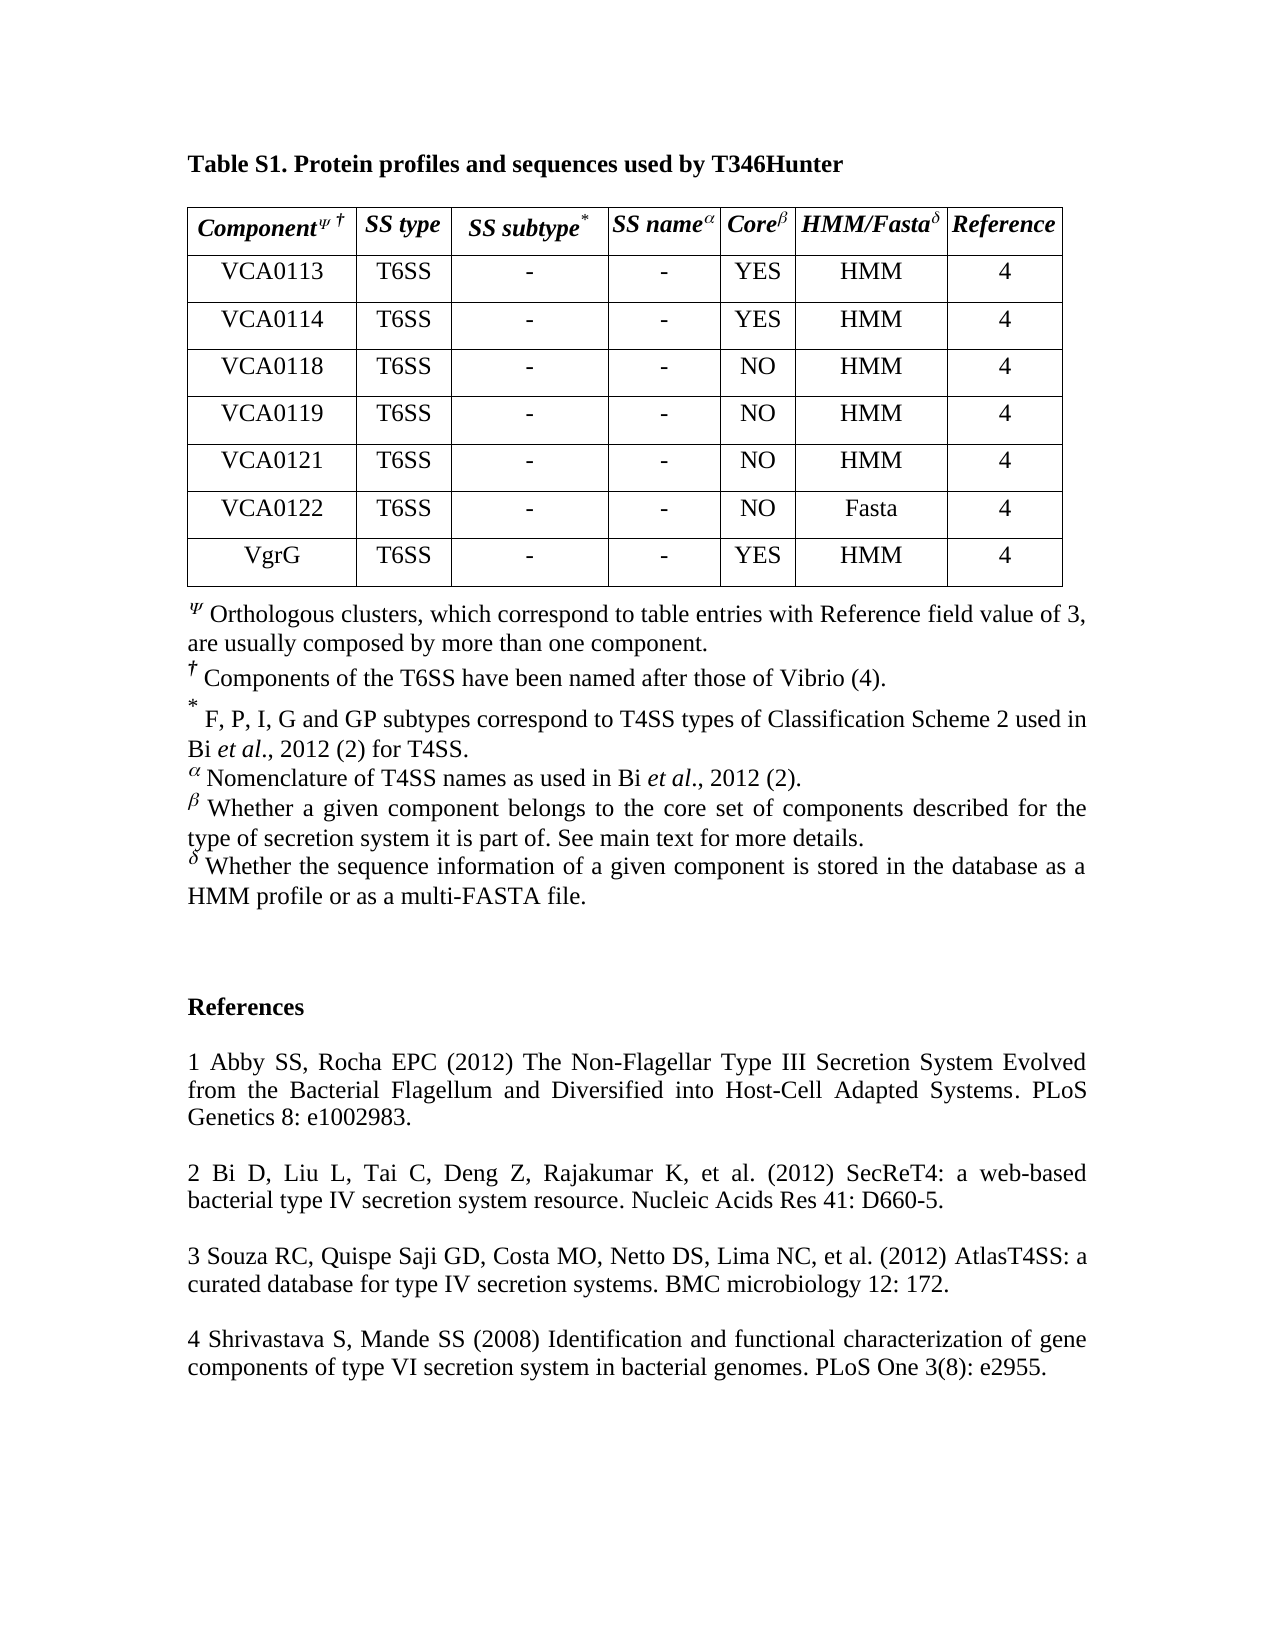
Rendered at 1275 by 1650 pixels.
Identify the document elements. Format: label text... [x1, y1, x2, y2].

table_cell VCA0113 [188, 256, 356, 302]
table_cell 4 [948, 350, 1062, 396]
table_cell VCA0122 [188, 492, 356, 538]
table_cell T6SS [357, 445, 451, 491]
table_cell 4 [948, 397, 1062, 444]
text References [187, 993, 1087, 1020]
table_cell - [609, 256, 720, 302]
table_cell NO [721, 350, 795, 396]
table_cell VCA0114 [188, 303, 356, 349]
table_header Component † [188, 208, 356, 254]
table_cell YES [721, 539, 795, 586]
table_cell NO [721, 397, 795, 444]
table_cell T6SS [357, 256, 451, 302]
table_header Coreb [721, 208, 795, 254]
table_cell HMM [796, 397, 947, 444]
table_cell NO [721, 445, 795, 491]
table_cell - [609, 445, 720, 491]
table_cell HMM [796, 539, 947, 586]
text 4 Shrivastava S, Mande SS (2008) Identification and functional characterization of gene components of type VI secretion system in bacterial genomes. PLoS One 3(8): e2955. [187, 1325, 1087, 1381]
table_header SS subtype* [452, 208, 608, 254]
table_cell 4 [948, 303, 1062, 349]
table_cell YES [721, 256, 795, 302]
table_cell VCA0121 [188, 445, 356, 491]
table_cell 4 [948, 539, 1062, 586]
table_cell 4 [948, 256, 1062, 302]
subtitle b Whether a given component belongs to the core set of components described for the type of secretion system it is part of. See main text for more details. [187, 793, 1087, 851]
text 3 Souza RC, Quispe Saji GD, Costa MO, Netto DS, Lima NC, et al. (2012) AtlasT4SS: a curated database for type IV secretion systems. BMC microbiology 12: 172. [187, 1242, 1087, 1297]
table_cell VgrG [188, 539, 356, 586]
table_cell Fasta [796, 492, 947, 538]
table_cell T6SS [357, 350, 451, 396]
table_cell - [452, 397, 608, 444]
subtitle d Whether the sequence information of a given component is stored in the database as a HMM profile or as a multi-FASTA file. [187, 851, 1087, 909]
table_cell NO [721, 492, 795, 538]
table_cell 4 [948, 492, 1062, 538]
table_cell T6SS [357, 539, 451, 586]
table_cell 4 [948, 445, 1062, 491]
table_cell - [609, 303, 720, 349]
table_cell YES [721, 303, 795, 349]
table_cell - [452, 256, 608, 302]
text † Components of the T6SS have been named after those of Vibrio (4). [187, 657, 1087, 694]
text 1 Abby SS, Rocha EPC (2012) The Non-Flagellar Type III Secretion System Evolved from the Bacterial Flagellum and Diversified into Host-Cell Adapted Systems. PLoS Genetics 8: e1002983. [187, 1048, 1087, 1131]
table_cell T6SS [357, 303, 451, 349]
table_header SS type [357, 208, 451, 254]
table_header SS namea [609, 208, 720, 254]
table_cell - [609, 539, 720, 586]
subtitle a Nomenclature of T4SS names as used in Bi et al., 2012 (2). [187, 763, 1087, 793]
table_cell - [452, 492, 608, 538]
table_header HMM/Fastad [796, 208, 947, 254]
table_cell HMM [796, 350, 947, 396]
table_cell - [452, 303, 608, 349]
subtitle * F, P, I, G and GP subtypes correspond to T4SS types of Classification Scheme 2 used in Bi et al., 2012 (2) for T4SS. [187, 694, 1087, 763]
table_cell VCA0119 [188, 397, 356, 444]
table_cell - [609, 492, 720, 538]
table_cell - [609, 397, 720, 444]
table_cell HMM [796, 256, 947, 302]
table_cell T6SS [357, 492, 451, 538]
table_cell HMM [796, 445, 947, 491]
table_cell - [452, 539, 608, 586]
table_cell VCA0118 [188, 350, 356, 396]
text  Orthologous clusters, which correspond to table entries with Reference field value of 3, are usually composed by more than one component. [187, 601, 1087, 657]
table_cell - [452, 350, 608, 396]
table_cell HMM [796, 303, 947, 349]
table_header Reference [948, 208, 1062, 254]
text 2 Bi D, Liu L, Tai C, Deng Z, Rajakumar K, et al. (2012) SecReT4: a web-based bacterial type IV secretion system resource. Nucleic Acids Res 41: D660-5. [187, 1159, 1087, 1214]
table_cell - [452, 445, 608, 491]
table_cell T6SS [357, 397, 451, 444]
table_cell - [609, 350, 720, 396]
